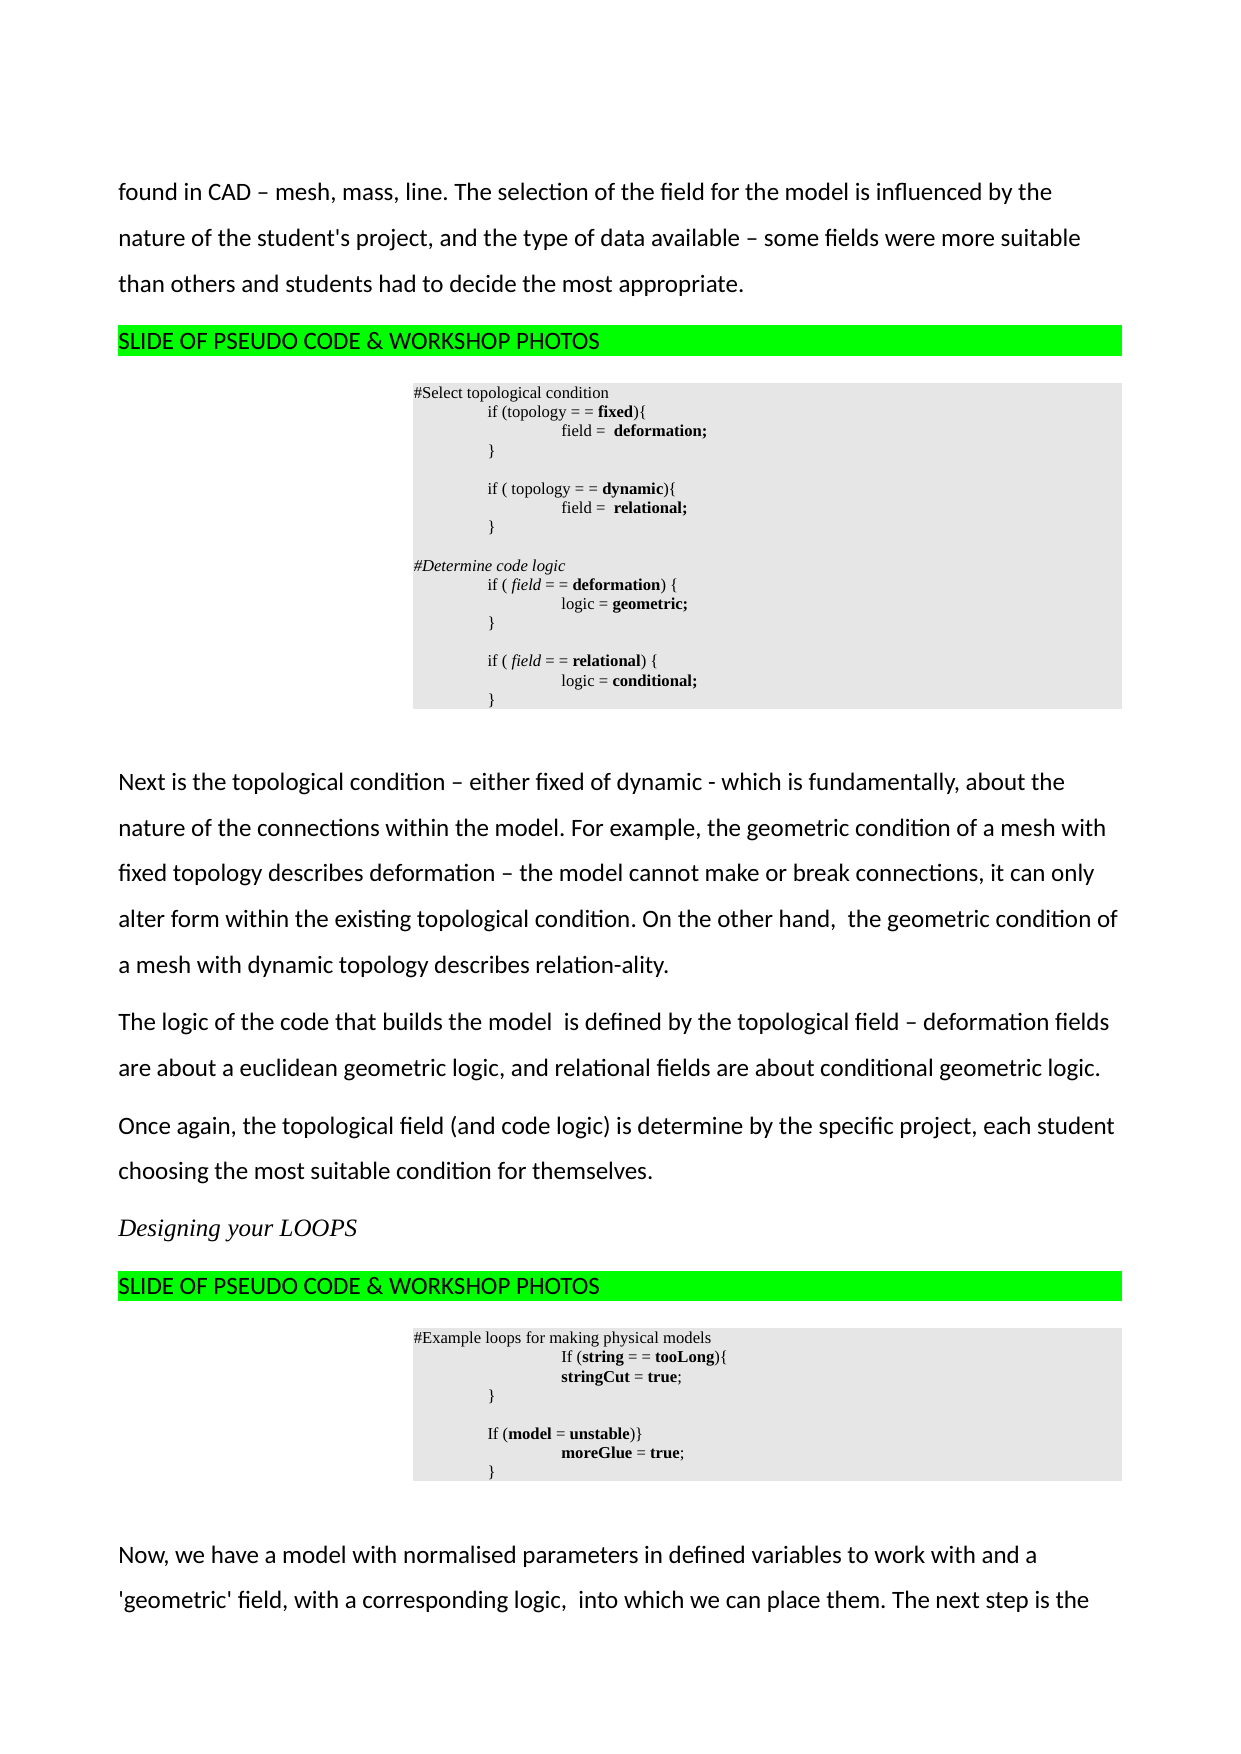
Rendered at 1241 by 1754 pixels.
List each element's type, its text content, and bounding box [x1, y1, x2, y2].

text } [413, 517, 1122, 536]
text SLIDE OF PSEUDO CODE & WORKSHOP PHOTOS [118, 325, 1122, 356]
text SLIDE OF PSEUDO CODE & WORKSHOP PHOTOS [118, 1271, 1122, 1301]
text field = relational; [413, 498, 1122, 517]
text if ( field = = deformation) { [413, 574, 1122, 594]
text Next is the topological condition – either fixed of dynamic - which is fundamentally, about the nature of the connections within the model. For example, the geometric condition of a mesh with fixed topology describes deformation – the model cannot make or break connections, it can only alter form within the existing topological condition. On the other hand, the geometric condition of a mesh with dynamic topology describes relation-ality. [118, 766, 1122, 979]
text If (model = unstable)} [413, 1424, 1122, 1443]
text Now, we have a model with normalised parameters in defined variables to work with and a 'geometric' field, with a corresponding logic, into which we can place them. The next step is the [118, 1539, 1122, 1615]
text } [413, 440, 1122, 459]
text } [413, 613, 1122, 632]
text #Determine code logic [413, 555, 1122, 574]
text if ( topology = = dynamic){ [413, 479, 1122, 498]
text Designing your LOOPS [118, 1213, 1120, 1242]
text } [413, 689, 1122, 709]
text if (topology = = fixed){ [413, 402, 1122, 421]
text #Example loops for making physical models [413, 1328, 1122, 1347]
text found in CAD – mesh, mass, line. The selection of the field for the model is influenced by the nature of the student's project, and the type of data available – some fields were more suitable than others and students had to decide the most appropriate. [118, 176, 1122, 298]
text field = deformation; [413, 421, 1122, 440]
text } [413, 1462, 1122, 1481]
text If (string = = tooLong){ [413, 1347, 1122, 1366]
text stringCut = true; [413, 1366, 1122, 1386]
text logic = geometric; [413, 594, 1122, 613]
text if ( field = = relational) { [413, 651, 1122, 670]
text #Select topological condition [413, 383, 1122, 402]
text } [413, 1386, 1122, 1405]
text moreGlue = true; [413, 1443, 1122, 1462]
text Once again, the topological field (and code logic) is determine by the specific project, each student choosing the most suitable condition for themselves. [118, 1110, 1122, 1186]
text logic = conditional; [413, 670, 1122, 689]
text The logic of the code that builds the model is defined by the topological field – deformation fields are about a euclidean geometric logic, and relational fields are about conditional geometric logic. [118, 1007, 1122, 1083]
